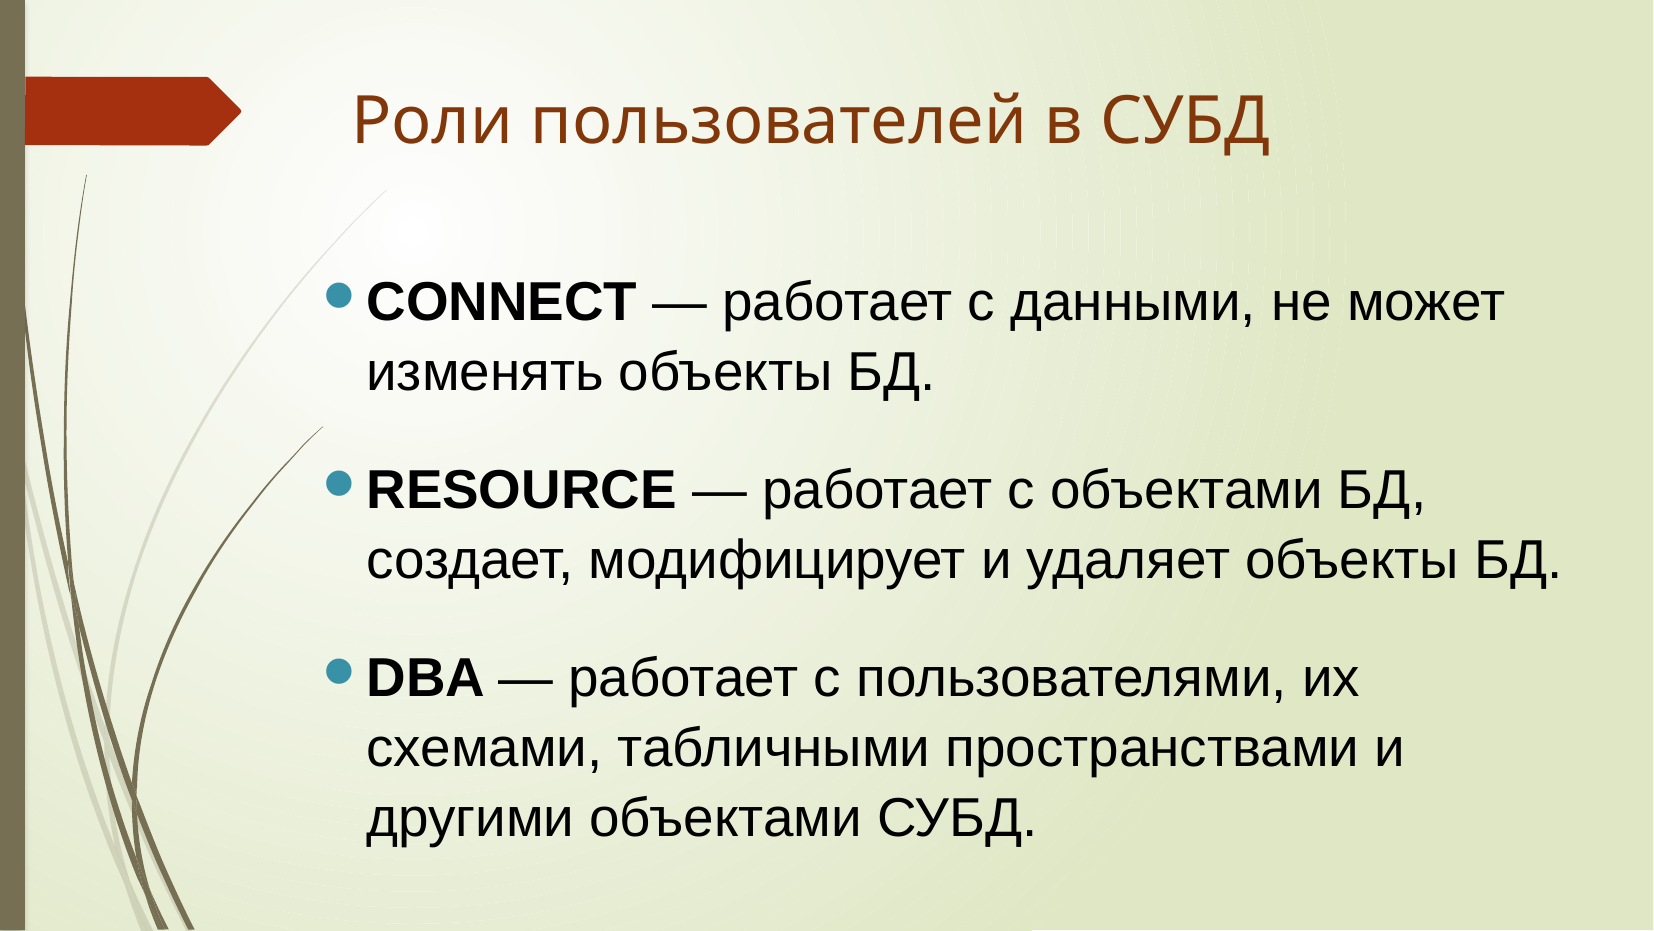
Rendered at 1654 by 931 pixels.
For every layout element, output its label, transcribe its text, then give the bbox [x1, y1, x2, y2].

list CONNECT — работает с данными, не может изменять объекты БД. RESOURCE — работает с объектами БД, создает, модифицирует и удаляет объекты БД. DBA — работает с пользователями, их схемами, табличными пространствами и другими объектами СУБД. [295, 253, 1584, 875]
title Роли пользователей в СУБД [351, 40, 1561, 196]
